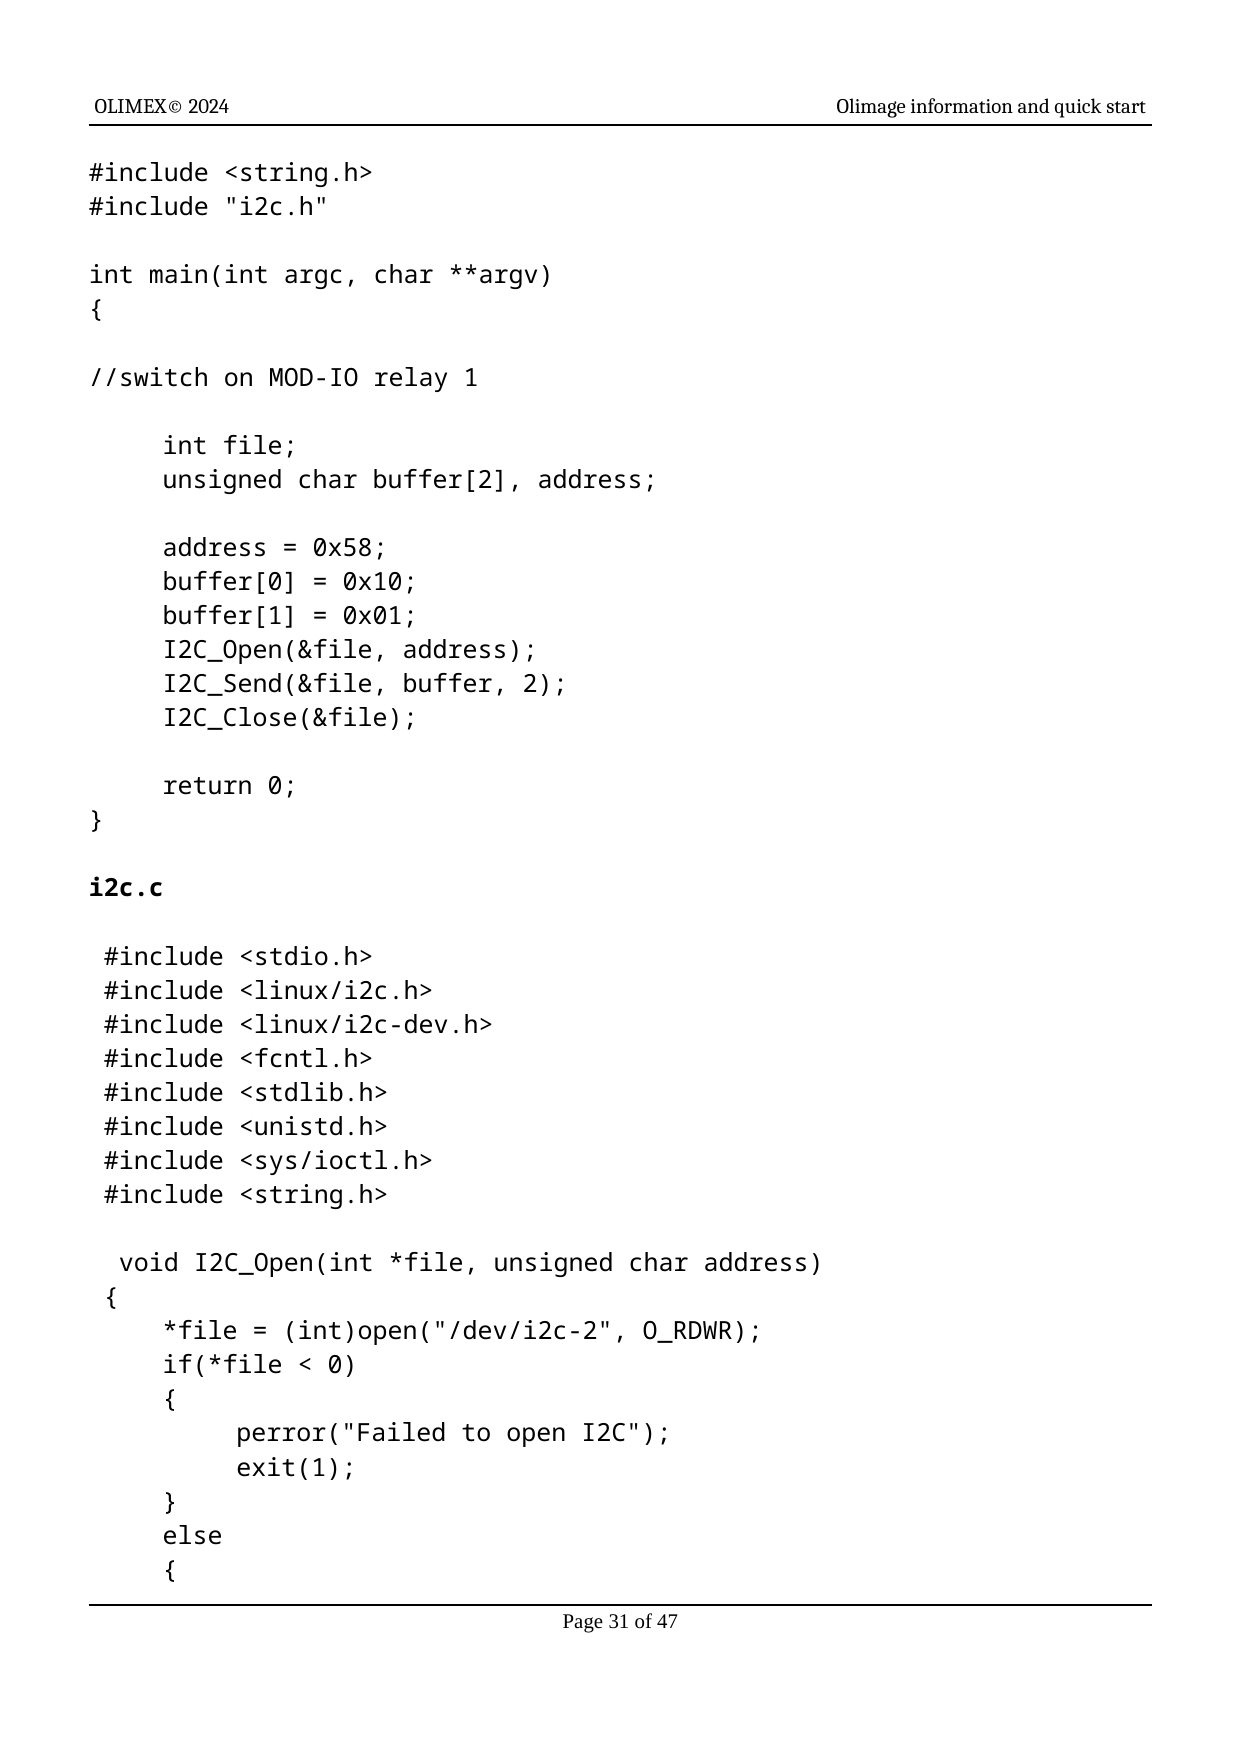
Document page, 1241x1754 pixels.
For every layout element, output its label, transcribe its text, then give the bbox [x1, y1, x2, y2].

text *file = (int)open("/dev/i2c-2", O_RDWR); [88, 1313, 1152, 1347]
text return 0; [88, 768, 1152, 802]
text #include <linux/i2c.h> [88, 972, 1152, 1006]
text } [88, 802, 1152, 836]
text unsigned char buffer[2], address; [88, 461, 1152, 495]
text #include <sys/ioctl.h> [88, 1143, 1152, 1177]
text #include <fcntl.h> [88, 1040, 1152, 1074]
text i2c.c [88, 870, 1152, 904]
text void I2C_Open(int *file, unsigned char address) [88, 1245, 1152, 1279]
text buffer[0] = 0x10; [88, 563, 1152, 598]
text perror("Failed to open I2C"); [88, 1415, 1152, 1449]
text { [88, 1551, 1152, 1585]
text } [88, 1483, 1152, 1517]
text exit(1); [88, 1449, 1152, 1483]
text { [88, 1279, 1152, 1313]
text #include <linux/i2c-dev.h> [88, 1006, 1152, 1040]
text buffer[1] = 0x01; [88, 598, 1152, 632]
text //switch on MOD-IO relay 1 [88, 359, 1152, 393]
text #include <string.h> [88, 1177, 1152, 1211]
text address = 0x58; [88, 529, 1152, 563]
text #include "i2c.h" [88, 189, 1152, 223]
text { [88, 1381, 1152, 1415]
text I2C_Send(&file, buffer, 2); [88, 666, 1152, 700]
text else [88, 1517, 1152, 1551]
text #include <stdlib.h> [88, 1074, 1152, 1108]
text if(*file < 0) [88, 1347, 1152, 1381]
text int file; [88, 427, 1152, 461]
text int main(int argc, char **argv) [88, 257, 1152, 291]
text #include <string.h> [88, 155, 1152, 189]
text #include <unistd.h> [88, 1108, 1152, 1143]
text I2C_Close(&file); [88, 700, 1152, 734]
text { [88, 291, 1152, 325]
text I2C_Open(&file, address); [88, 632, 1152, 666]
text #include <stdio.h> [88, 938, 1152, 972]
